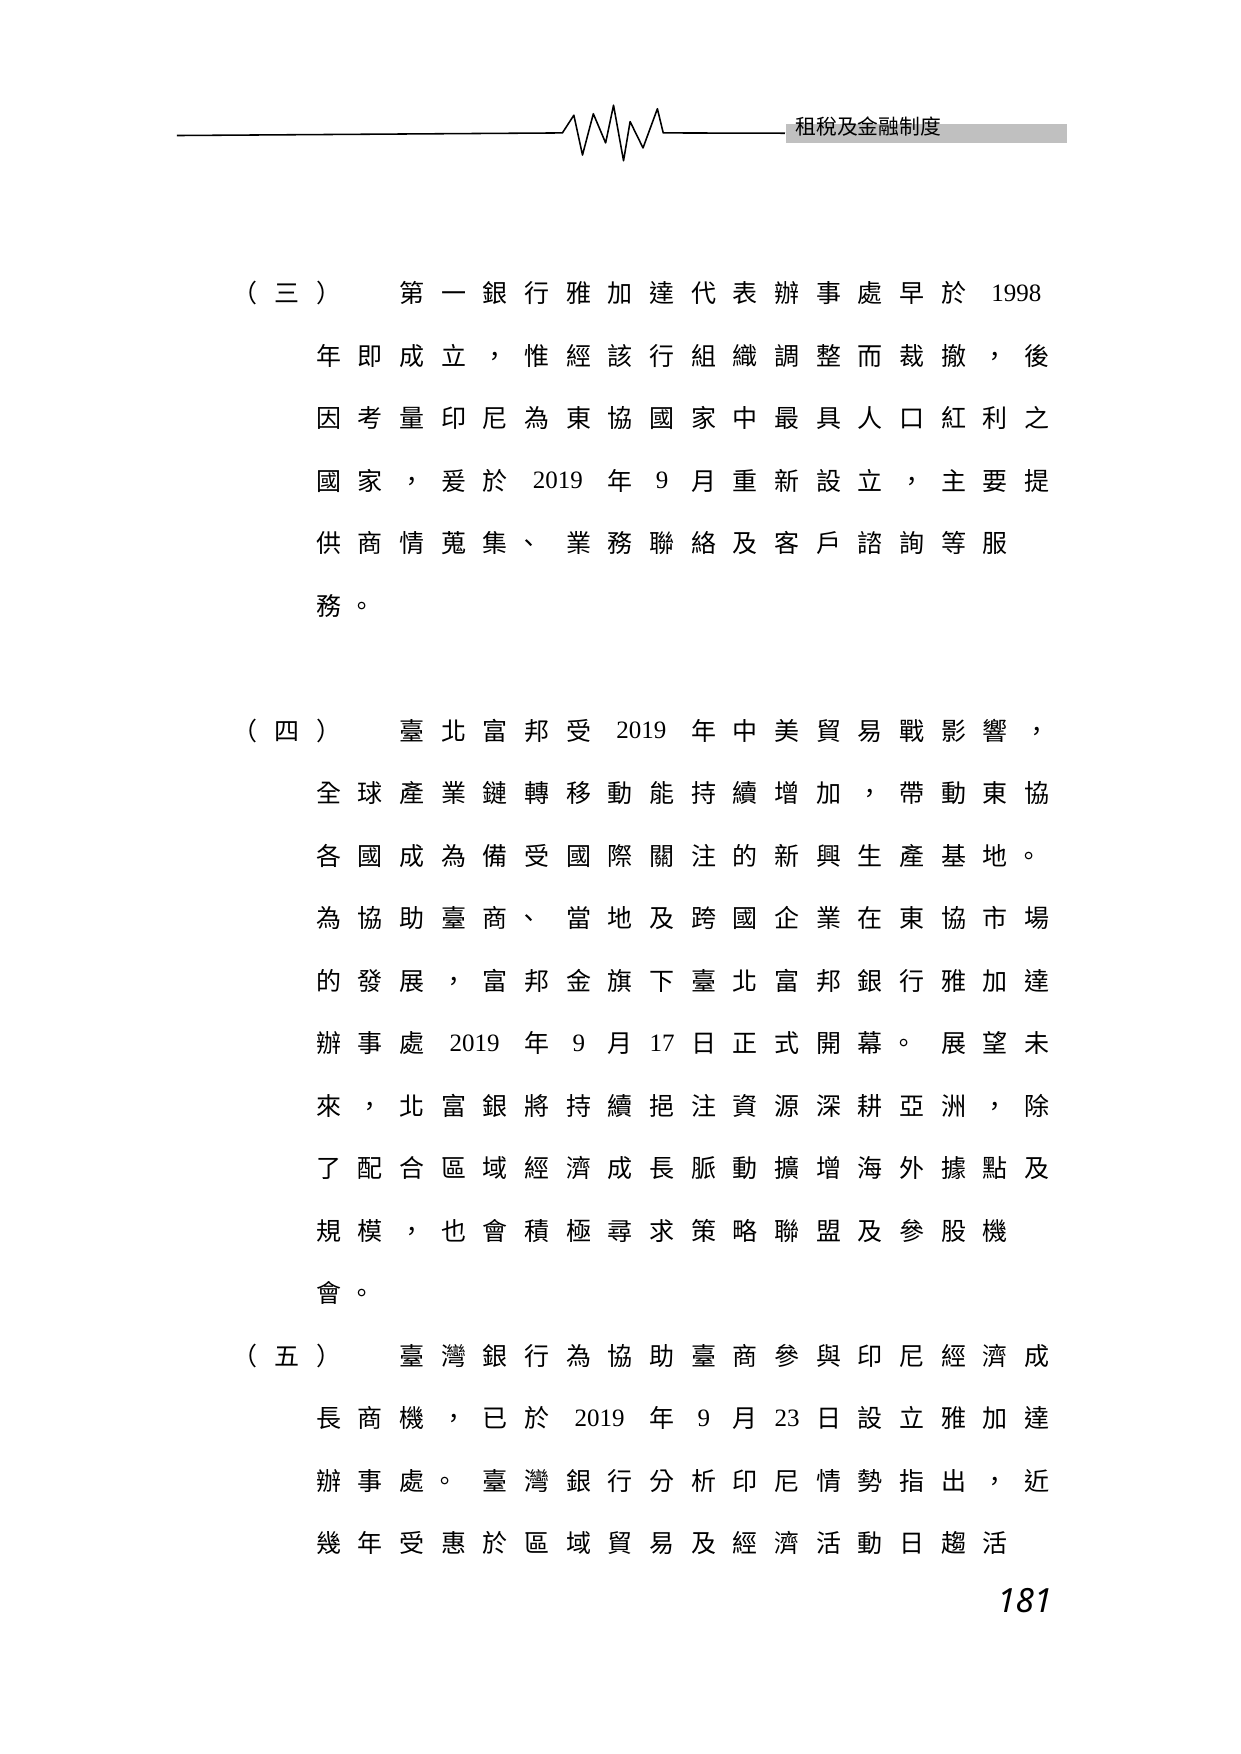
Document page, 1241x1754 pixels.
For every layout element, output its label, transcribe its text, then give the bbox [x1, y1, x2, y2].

text （五） 臺灣銀行為協助臺商參與印尼經濟成長商機，已於2019年9月23日設立雅加達辦事處。臺灣銀行分析印尼情勢指出，近幾年受惠於區域貿易及經濟活動日趨活 [207, 1313, 1058, 1563]
text （四） 臺北富邦受2019年中美貿易戰影響，全球產業鏈轉移動能持續增加，帶動東協各國成為備受國際關注的新興生產基地。為協助臺商、當地及跨國企業在東協市場的發展，富邦金旗下臺北富邦銀行雅加達辦事處2019年9月17日正式開幕。展望未來，北富銀將持續挹注資源深耕亞洲，除了配合區域經濟成長脈動擴增海外據點及規模，也會積極尋求策略聯盟及參股機會。 [207, 688, 1058, 1313]
text （三） 第一銀行雅加達代表辦事處早於1998年即成立，惟經該行組織調整而裁撤，後因考量印尼為東協國家中最具人口紅利之國家，爰於2019年9月重新設立，主要提供商情蒐集、業務聯絡及客戶諮詢等服務。 [207, 250, 1058, 625]
